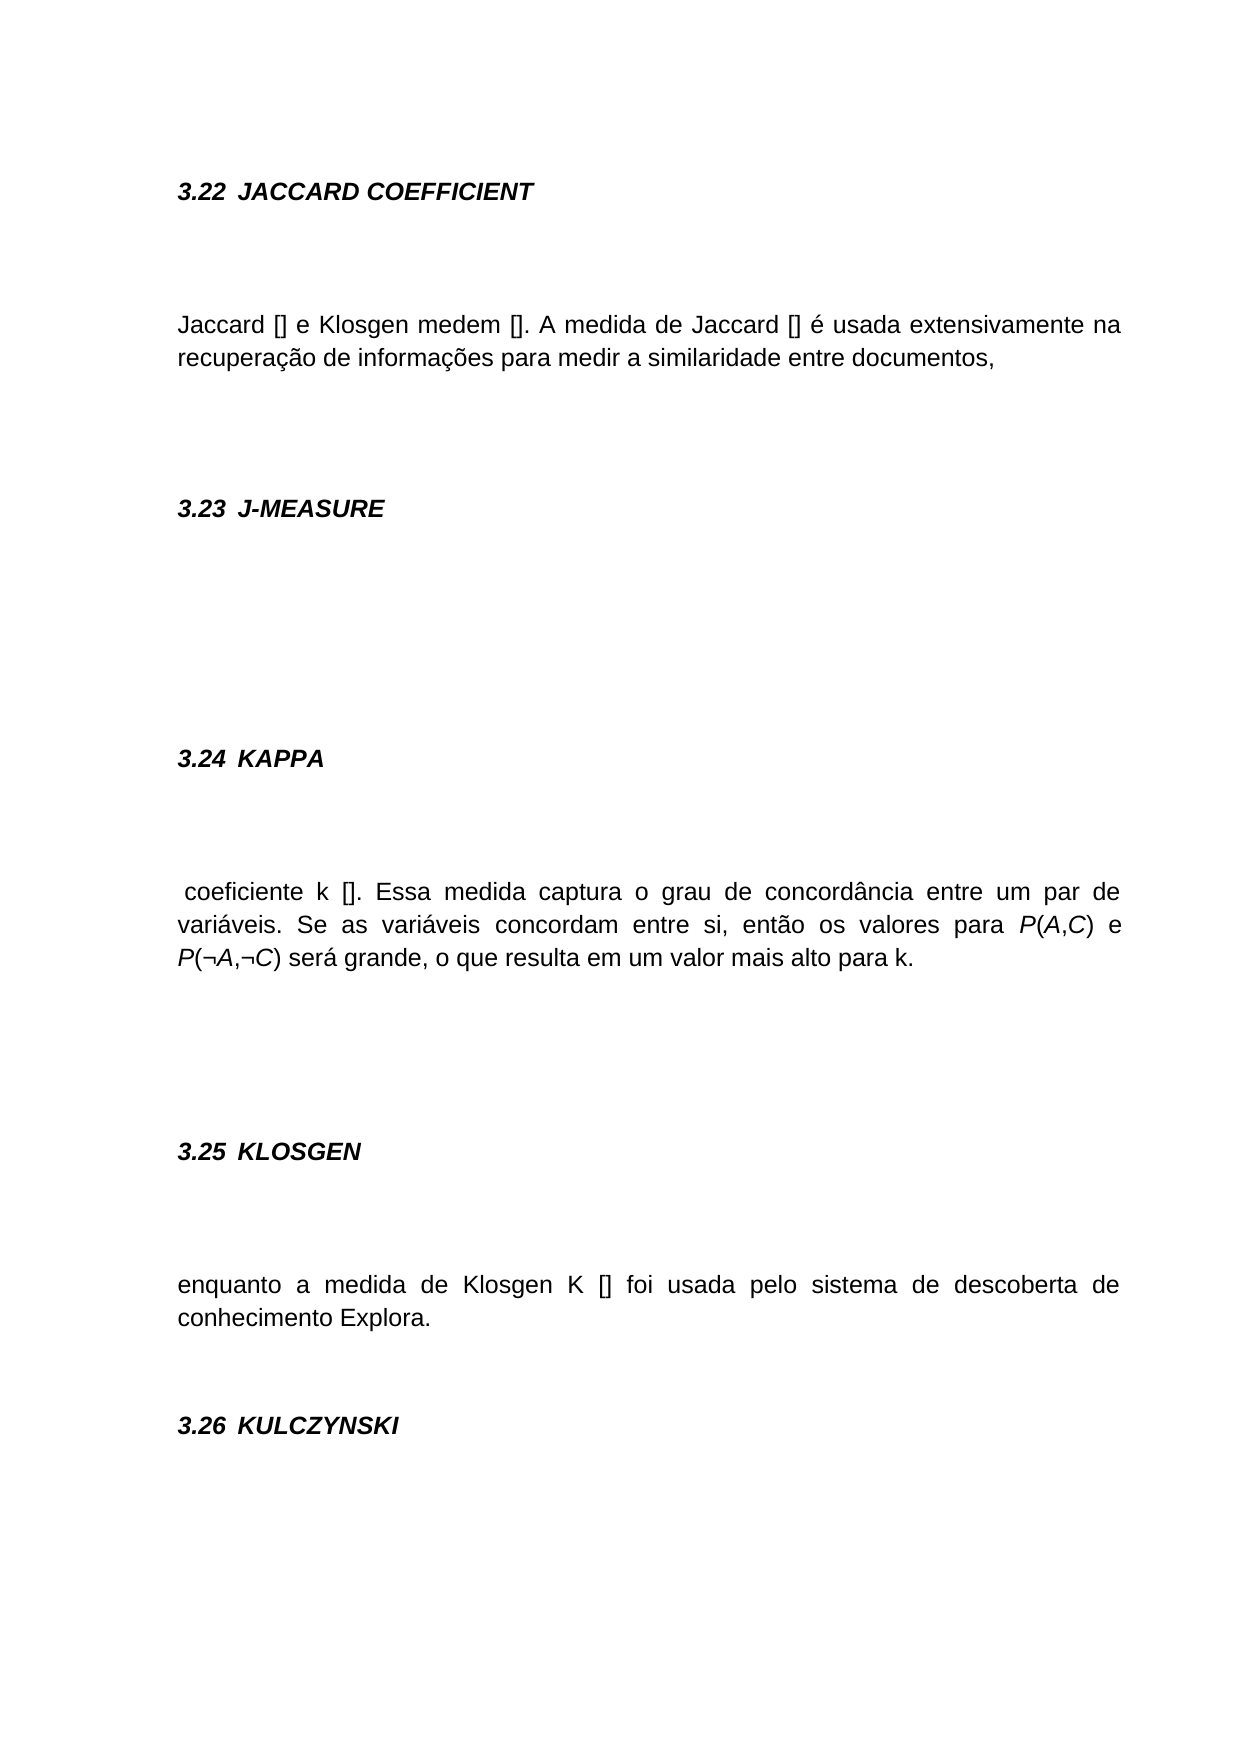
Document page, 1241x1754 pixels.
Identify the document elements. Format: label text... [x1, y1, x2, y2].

text Jaccard [] e Klosgen medem []. A medida de Jaccard [] é usada extensivamente na recuperação de informações para medir a similaridade entre documentos, [177, 310, 1122, 371]
subtitle KLOSGEN [177, 1137, 1122, 1166]
subtitle KAPPA [177, 744, 1122, 773]
subtitle KULCZYNSKI [177, 1411, 1122, 1439]
text coeficiente k []. Essa medida captura o grau de concordância entre um par de variáveis. Se as variáveis ​​concordam entre si, então os valores para P(A,C) e P(¬A,¬C) será grande, o que resulta em um valor mais alto para k. [177, 877, 1122, 972]
subtitle JACCARD COEFFICIENT [177, 177, 1122, 206]
text enquanto a medida de Klosgen K [] foi usada pelo sistema de descoberta de conhecimento Explora. [177, 1270, 1122, 1332]
subtitle J-MEASURE [177, 494, 1122, 523]
